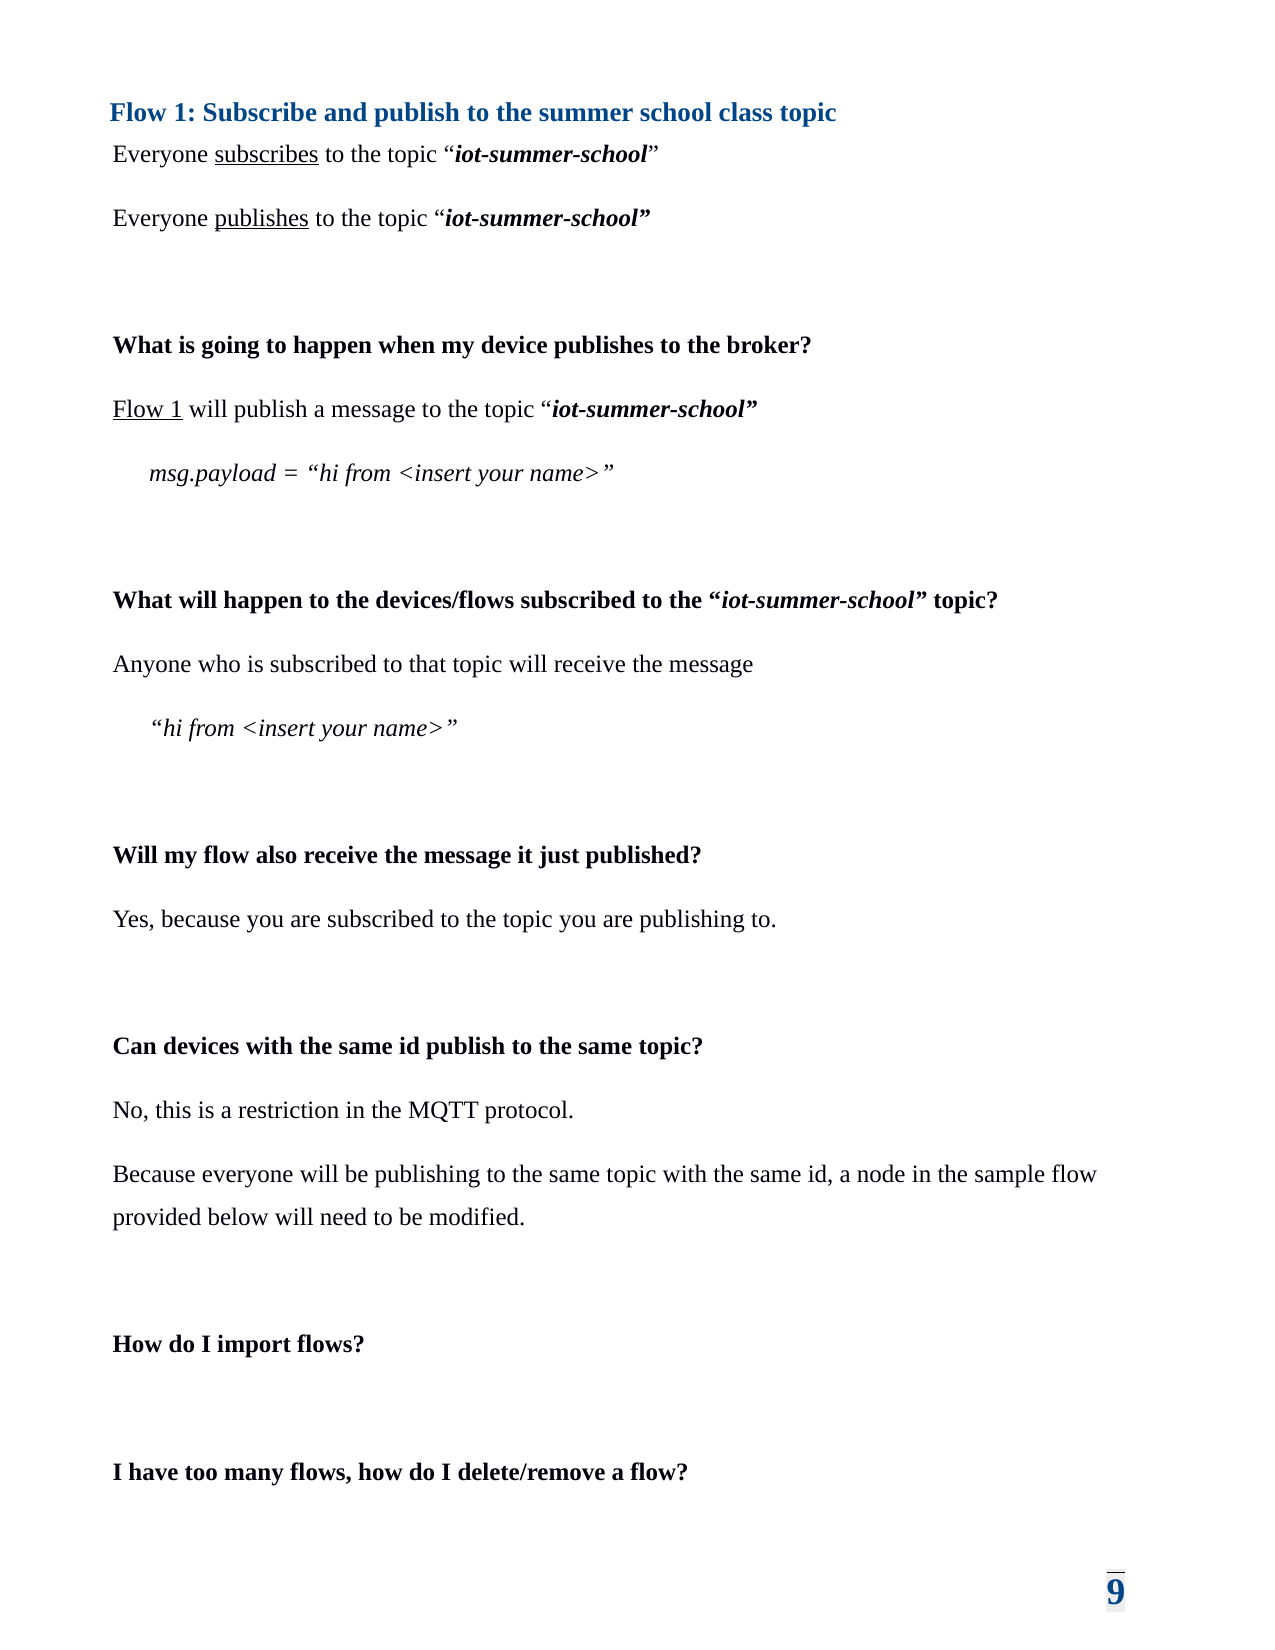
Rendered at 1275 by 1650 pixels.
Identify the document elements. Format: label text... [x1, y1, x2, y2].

text Anyone who is subscribed to that topic will receive the message [112, 649, 1125, 678]
text Because everyone will be publishing to the same topic with the same id, a node in the sample flow provided below will need to be modified. [112, 1159, 1125, 1231]
text Everyone subscribes to the topic “iot-summer-school” [112, 139, 1125, 168]
text Will my flow also receive the message it just published? [112, 840, 1125, 869]
text Can devices with the same id publish to the same topic? [112, 1031, 1125, 1060]
text Yes, because you are subscribed to the topic you are publishing to. [112, 904, 1125, 933]
text No, this is a restriction in the MQTT protocol. [112, 1095, 1125, 1124]
text What is going to happen when my device publishes to the broker? [112, 330, 1125, 359]
text “hi from <insert your name>” [112, 713, 1125, 741]
text How do I import flows? [112, 1329, 1125, 1358]
text msg.payload = “hi from <insert your name>” [112, 458, 1125, 486]
text Everyone publishes to the topic “iot-summer-school” [112, 203, 1125, 231]
text Flow 1 will publish a message to the topic “iot-summer-school” [112, 394, 1125, 423]
text I have too many flows, how do I delete/remove a flow? [112, 1457, 1125, 1486]
text What will happen to the devices/flows subscribed to the “iot-summer-school” topic? [112, 585, 1125, 614]
subtitle Flow 1: Subscribe and publish to the summer school class topic [109, 96, 1125, 127]
